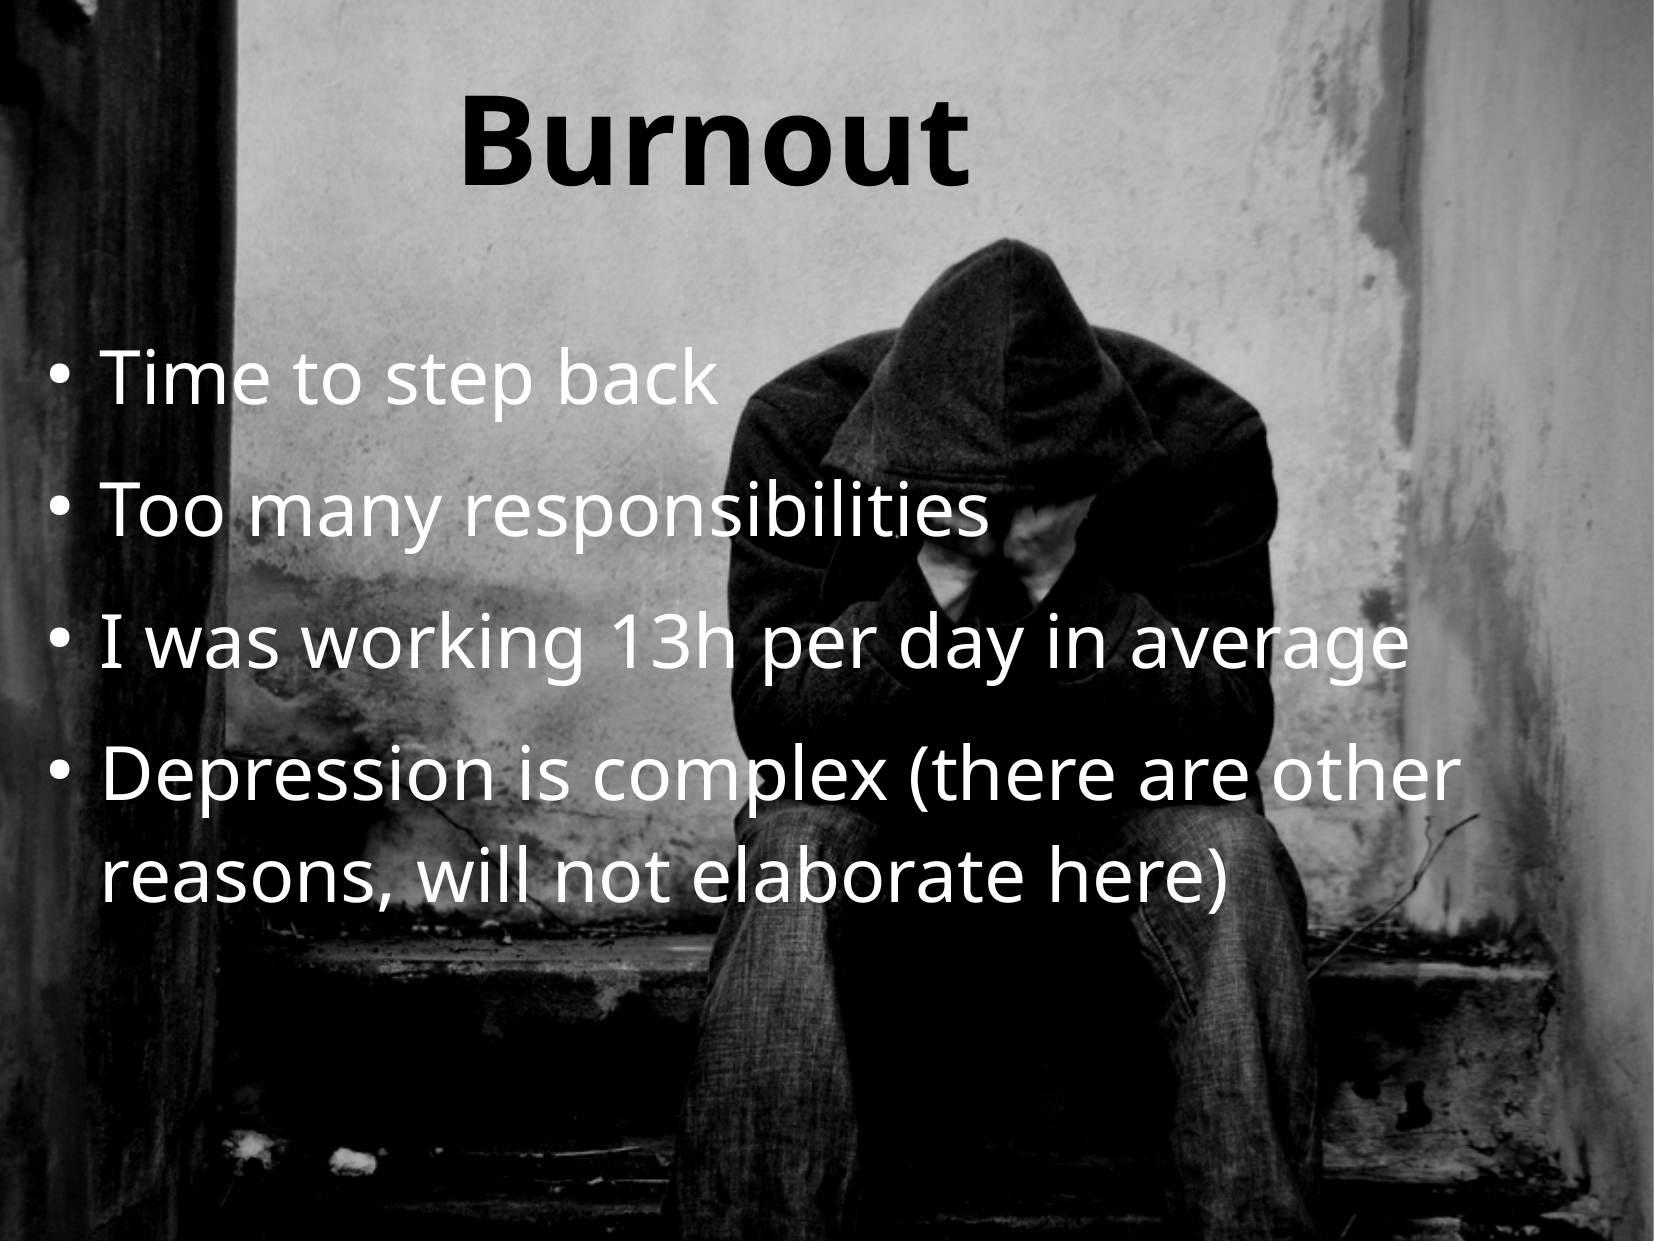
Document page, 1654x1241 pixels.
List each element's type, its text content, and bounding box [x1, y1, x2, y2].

list Time to step back Too many responsibilities I was working 13h per day in average Depression is complex (there are other reasons, will not elaborate here) [28, 324, 1517, 1065]
picture [0, 0, 1654, 1241]
text_box Burnout [439, 44, 1210, 199]
